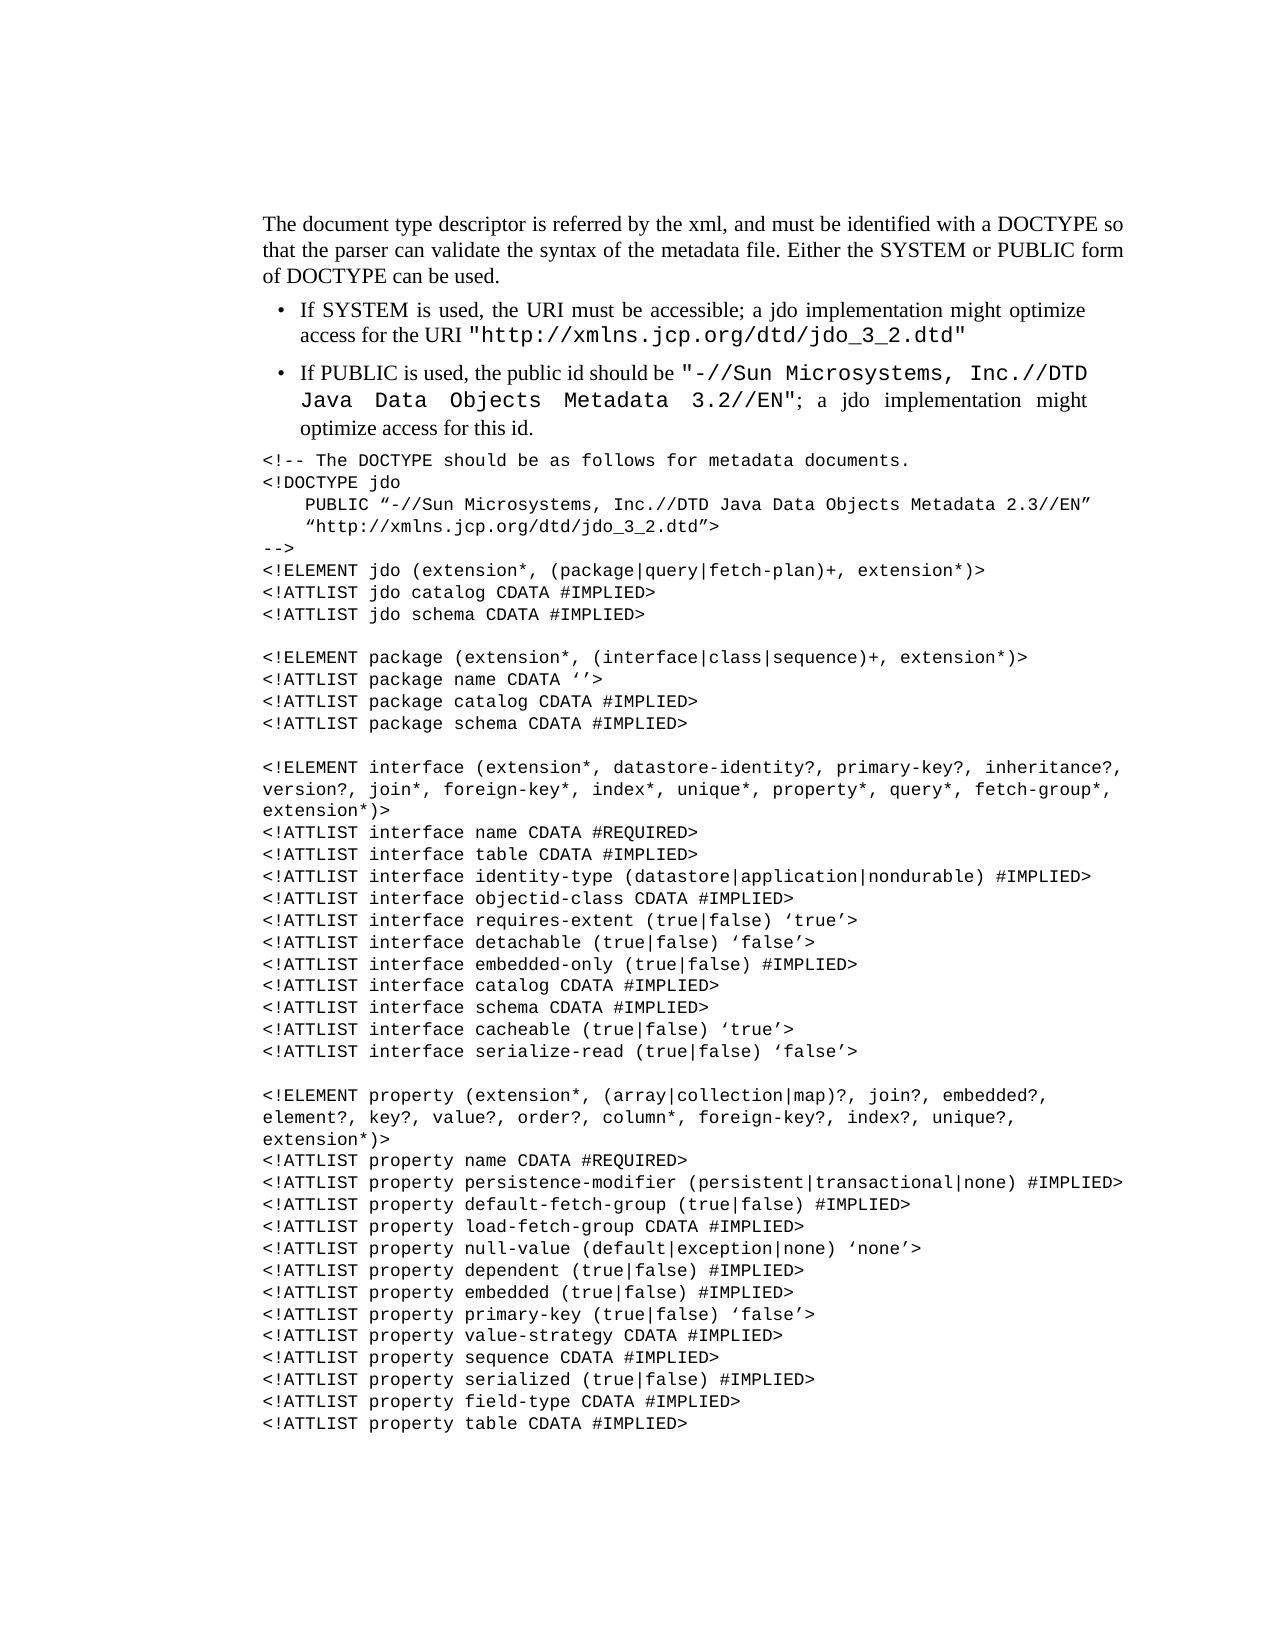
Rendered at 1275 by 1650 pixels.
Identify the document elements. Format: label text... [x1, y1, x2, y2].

text <!ATTLIST package name CDATA ‘’> [262, 669, 1125, 691]
text --> [262, 538, 1125, 560]
text <!ATTLIST property field-type CDATA #IMPLIED> [262, 1391, 1125, 1413]
text <!ATTLIST property serialized (true|false) #IMPLIED> [262, 1369, 1125, 1391]
text PUBLIC “-//Sun Microsystems, Inc.//DTD Java Data Objects Metadata 2.3//EN” [262, 494, 1125, 516]
text • If PUBLIC is used, the public id should be "-//Sun Microsystems, Inc.//DTD Java Data Objects Metadata 3.2//EN"; a jdo implementation might optimize access for this id. [277, 360, 1087, 440]
text <!ATTLIST interface objectid-class CDATA #IMPLIED> [262, 888, 1125, 910]
text <!ATTLIST property name CDATA #REQUIRED> [262, 1150, 1125, 1172]
text <!ATTLIST jdo schema CDATA #IMPLIED> [262, 603, 1125, 625]
text <!ATTLIST jdo catalog CDATA #IMPLIED> [262, 582, 1125, 603]
text <!ATTLIST property embedded (true|false) #IMPLIED> [262, 1282, 1125, 1303]
text <!ATTLIST interface catalog CDATA #IMPLIED> [262, 975, 1125, 997]
text <!ATTLIST property load-fetch-group CDATA #IMPLIED> [262, 1216, 1125, 1238]
text <!ATTLIST interface cacheable (true|false) ‘true’> [262, 1019, 1125, 1041]
text <!ATTLIST interface identity-type (datastore|application|nondurable) #IMPLIED> [262, 866, 1125, 888]
text <!ATTLIST interface schema CDATA #IMPLIED> [262, 997, 1125, 1019]
text <!ATTLIST property primary-key (true|false) ‘false’> [262, 1303, 1125, 1325]
text <!ATTLIST property dependent (true|false) #IMPLIED> [262, 1260, 1125, 1282]
text The document type descriptor is referred by the xml, and must be identified with a DOCTYPE so that the parser can validate the syntax of the metadata file. Either the SYSTEM or PUBLIC form of DOCTYPE can be used. [262, 210, 1125, 288]
text <!ATTLIST property sequence CDATA #IMPLIED> [262, 1347, 1125, 1369]
text <!ATTLIST interface name CDATA #REQUIRED> [262, 822, 1125, 844]
text <!-- The DOCTYPE should be as follows for metadata documents. [262, 450, 1125, 472]
text <!ELEMENT jdo (extension*, (package|query|fetch-plan)+, extension*)> [262, 560, 1125, 582]
text • If SYSTEM is used, the URI must be accessible; a jdo implementation might optimize access for the URI "http://xmlns.jcp.org/dtd/jdo_3_2.dtd" [277, 296, 1087, 349]
text <!ATTLIST property default-fetch-group (true|false) #IMPLIED> [262, 1194, 1125, 1216]
text <!ATTLIST property null-value (default|exception|none) ‘none’> [262, 1238, 1125, 1260]
text “http://xmlns.jcp.org/dtd/jdo_3_2.dtd”> [262, 516, 1125, 538]
text <!ELEMENT property (extension*, (array|collection|map)?, join?, embedded?, element?, key?, value?, order?, column*, foreign-key?, index?, unique?, extension*)> [262, 1085, 1125, 1150]
text <!ATTLIST interface requires-extent (true|false) ‘true’> [262, 910, 1125, 932]
text <!ATTLIST interface table CDATA #IMPLIED> [262, 844, 1125, 866]
text <!ATTLIST interface embedded-only (true|false) #IMPLIED> [262, 953, 1125, 975]
text <!ATTLIST package schema CDATA #IMPLIED> [262, 713, 1125, 735]
text <!ATTLIST property persistence-modifier (persistent|transactional|none) #IMPLIED> [262, 1172, 1125, 1194]
text <!ELEMENT interface (extension*, datastore-identity?, primary-key?, inheritance?, version?, join*, foreign-key*, index*, unique*, property*, query*, fetch-group*, extension*)> [262, 757, 1125, 822]
text <!ATTLIST interface serialize-read (true|false) ‘false’> [262, 1041, 1125, 1063]
text <!ATTLIST interface detachable (true|false) ‘false’> [262, 932, 1125, 953]
text <!ATTLIST property value-strategy CDATA #IMPLIED> [262, 1325, 1125, 1347]
text <!ATTLIST property table CDATA #IMPLIED> [262, 1413, 1125, 1435]
text <!ELEMENT package (extension*, (interface|class|sequence)+, extension*)> [262, 647, 1125, 669]
text <!DOCTYPE jdo [262, 472, 1125, 494]
text <!ATTLIST package catalog CDATA #IMPLIED> [262, 691, 1125, 713]
